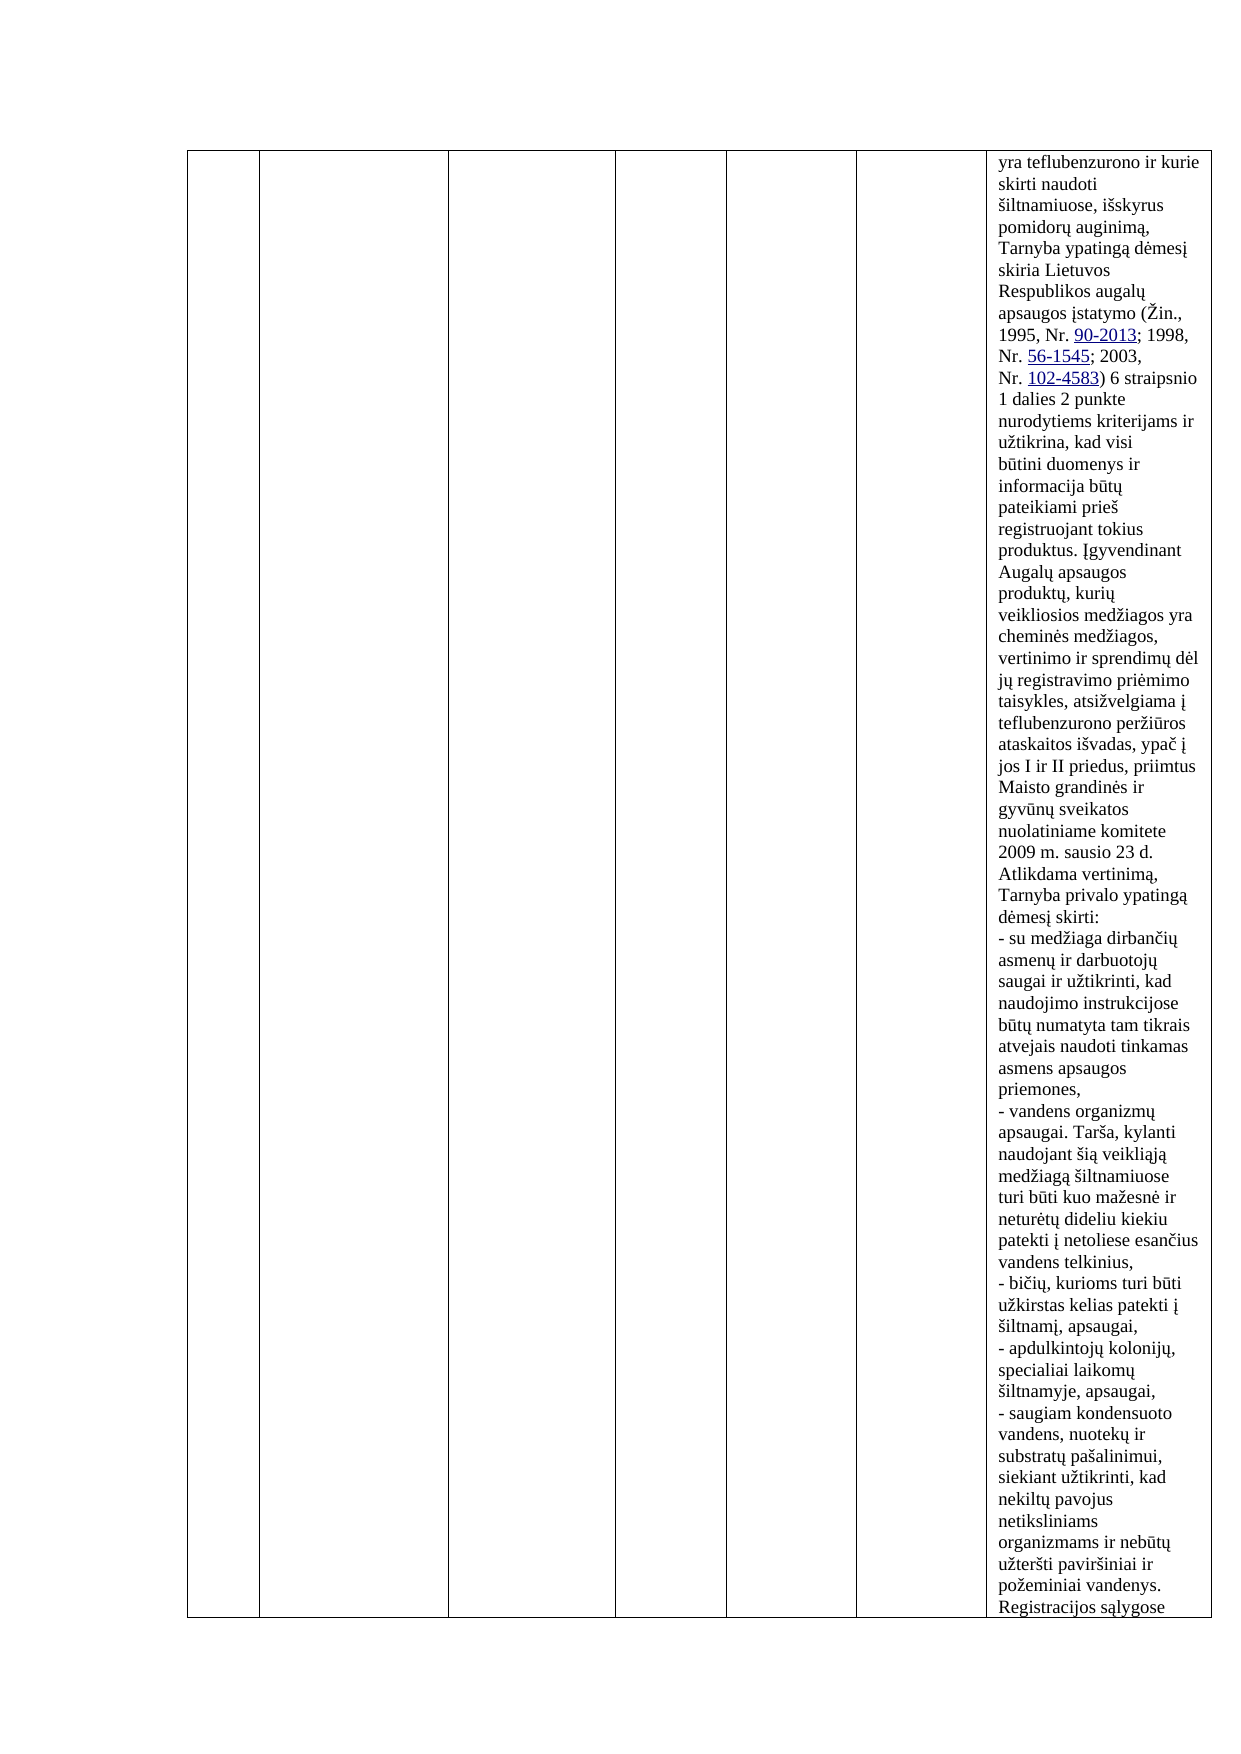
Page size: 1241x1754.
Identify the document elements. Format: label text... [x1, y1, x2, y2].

table_cell [449, 151, 615, 1617]
table_cell [616, 151, 726, 1617]
table_cell [188, 151, 259, 1617]
table_cell [857, 151, 986, 1617]
table_cell yra teflubenzurono ir kurie skirti naudoti šiltnamiuose, išskyrus pomidorų auginimą, Tarnyba ypatingą dėmesį skiria Lietuvos Respublikos augalų apsaugos įstatymo (Žin., 1995, Nr. 90-2013; 1998, Nr. 56-1545; 2003, Nr. 102-4583) 6 straipsnio 1 dalies 2 punkte nurodytiems kriterijams ir užtikrina, kad visi būtini duomenys ir informacija būtų pateikiami prieš registruojant tokius produktus. Įgyvendinant Augalų apsaugos produktų, kurių veikliosios medžiagos yra cheminės medžiagos, vertinimo ir sprendimų dėl jų registravimo priėmimo taisykles, atsižvelgiama į teflubenzurono peržiūros ataskaitos išvadas, ypač į jos I ir II priedus, priimtus Maisto grandinės ir gyvūnų sveikatos nuolatiniame komitete 2009 m. sausio 23 d. Atlikdama vertinimą, Tarnyba privalo ypatingą dėmesį skirti: - su medžiaga dirbančių asmenų ir darbuotojų saugai ir užtikrinti, kad naudojimo instrukcijose būtų numatyta tam tikrais atvejais naudoti tinkamas asmens apsaugos priemones, - vandens organizmų apsaugai. Tarša, kylanti naudojant šią veikliąją medžiagą šiltnamiuose turi būti kuo mažesnė ir neturėtų dideliu kiekiu patekti į netoliese esančius vandens telkinius, - bičių, kurioms turi būti užkirstas kelias patekti į šiltnamį, apsaugai, - apdulkintojų kolonijų, specialiai laikomų šiltnamyje, apsaugai, - saugiam kondensuoto vandens, nuotekų ir substratų pašalinimui, siekiant užtikrinti, kad nekiltų pavojus netiksliniams organizmams ir nebūtų užteršti paviršiniai ir požeminiai vandenys. Registracijos sąlygose [987, 151, 1211, 1617]
table_cell [260, 151, 448, 1617]
table_cell [727, 151, 856, 1617]
